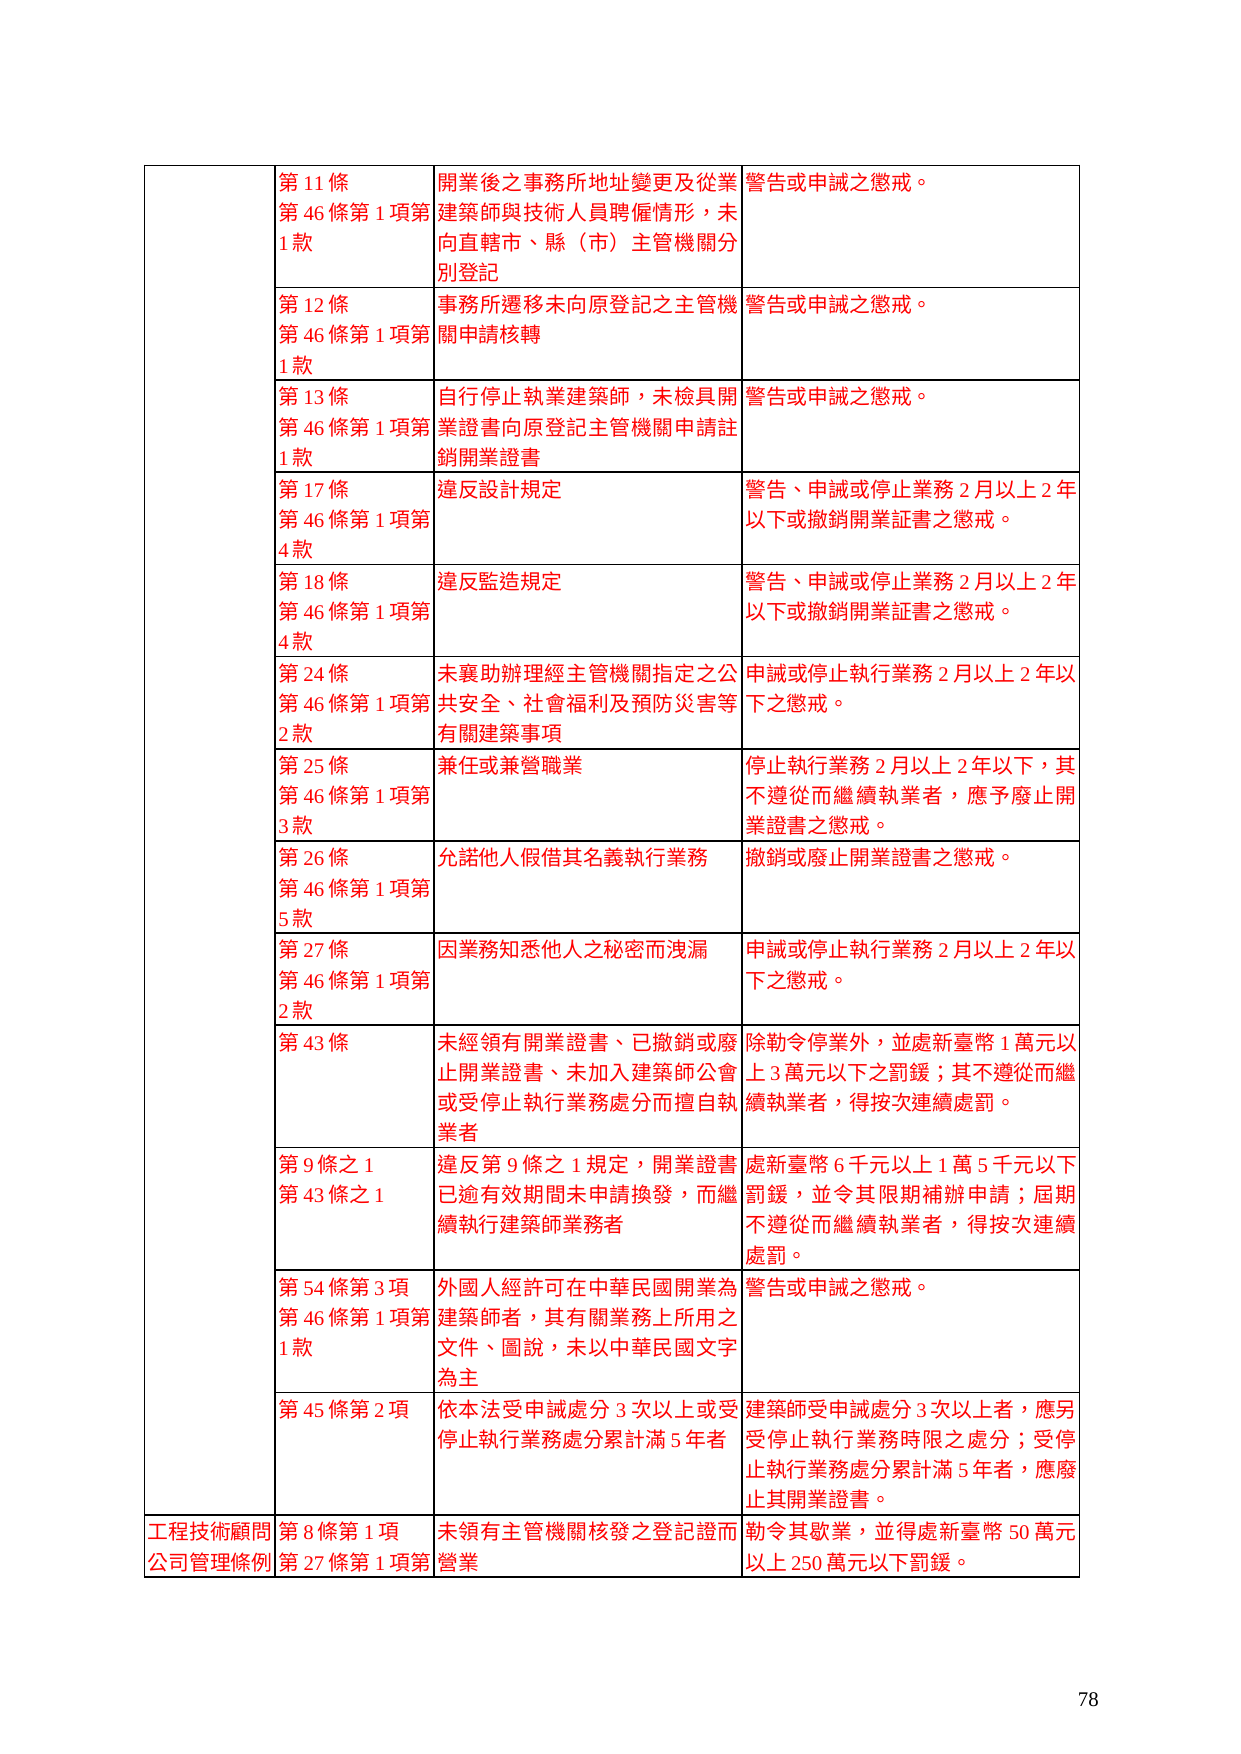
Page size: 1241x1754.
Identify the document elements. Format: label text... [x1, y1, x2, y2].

table_cell 第25條 第46條第1項第3款 [276, 750, 433, 840]
table_cell 事務所遷移未向原登記之主管機關申請核轉 [435, 288, 741, 379]
table_cell 第27條 第46條第1項第2款 [276, 934, 433, 1024]
table_cell 外國人經許可在中華民國開業為建築師者，其有關業務上所用之文件、圖說，未以中華民國文字為主 [435, 1271, 741, 1392]
table_cell 因業務知悉他人之秘密而洩漏 [435, 934, 741, 1024]
table_cell 第8條第1項 第27條第1項第 [276, 1516, 433, 1576]
table_cell 撤銷或廢止開業證書之懲戒。 [743, 842, 1079, 932]
table_cell 未領有主管機關核發之登記證而營業 [435, 1516, 741, 1576]
table_cell 工程技術顧問公司管理條例 [145, 1516, 274, 1576]
table_cell 第45條第2項 [276, 1393, 433, 1514]
table_cell 自行停止執業建築師，未檢具開業證書向原登記主管機關申請註銷開業證書 [435, 381, 741, 471]
table_cell 第9條之1 第43條之1 [276, 1148, 433, 1269]
table_cell 未襄助辦理經主管機關指定之公共安全、社會福利及預防災害等有關建築事項 [435, 657, 741, 748]
table_cell 處新臺幣6千元以上1萬5千元以下罰鍰，並令其限期補辦申請；屆期不遵從而繼續執業者，得按次連續處罰。 [743, 1148, 1079, 1269]
table_cell 未經領有開業證書、已撤銷或廢止開業證書、未加入建築師公會或受停止執行業務處分而擅自執業者 [435, 1026, 741, 1147]
table_cell 允諾他人假借其名義執行業務 [435, 842, 741, 932]
table_cell 除勒令停業外，並處新臺幣1萬元以上3萬元以下之罰鍰；其不遵從而繼續執業者，得按次連續處罰。 [743, 1026, 1079, 1147]
table_cell 申誡或停止執行業務2月以上2年以下之懲戒。 [743, 934, 1079, 1024]
table_cell 開業後之事務所地址變更及從業建築師與技術人員聘僱情形，未向直轄市、縣（市）主管機關分別登記 [435, 166, 741, 287]
table_cell 第18條 第46條第1項第4款 [276, 565, 433, 656]
table_cell 停止執行業務2月以上2年以下，其不遵從而繼續執業者，應予廢止開業證書之懲戒。 [743, 750, 1079, 840]
table_cell 違反監造規定 [435, 565, 741, 656]
table_cell 建築師受申誡處分3次以上者，應另受停止執行業務時限之處分；受停止執行業務處分累計滿5年者，應廢止其開業證書。 [743, 1393, 1079, 1514]
table_cell 第43條 [276, 1026, 433, 1147]
table_cell 警告或申誡之懲戒。 [743, 166, 1079, 287]
table_cell 警告、申誡或停止業務2月以上2年以下或撤銷開業証書之懲戒。 [743, 473, 1079, 563]
table_cell 警告、申誡或停止業務2月以上2年以下或撤銷開業証書之懲戒。 [743, 565, 1079, 656]
table_cell 申誡或停止執行業務2月以上2年以下之懲戒。 [743, 657, 1079, 748]
table_cell 第54條第3項 第46條第1項第1款 [276, 1271, 433, 1392]
table_cell 第12條 第46條第1項第1款 [276, 288, 433, 379]
table_cell 第24條 第46條第1項第2款 [276, 657, 433, 748]
table_cell 第17條 第46條第1項第4款 [276, 473, 433, 563]
table_cell 兼任或兼營職業 [435, 750, 741, 840]
table_cell [145, 166, 274, 1514]
table_cell 第11條 第46條第1項第1款 [276, 166, 433, 287]
table_cell 違反第9條之1規定，開業證書已逾有效期間未申請換發，而繼續執行建築師業務者 [435, 1148, 741, 1269]
table_cell 違反設計規定 [435, 473, 741, 563]
table_cell 第26條 第46條第1項第5款 [276, 842, 433, 932]
table_cell 勒令其歇業，並得處新臺幣50萬元以上250萬元以下罰鍰。 [743, 1516, 1079, 1576]
table_cell 警告或申誡之懲戒。 [743, 381, 1079, 471]
table_cell 警告或申誡之懲戒。 [743, 288, 1079, 379]
table_cell 依本法受申誡處分3次以上或受停止執行業務處分累計滿5年者 [435, 1393, 741, 1514]
table_cell 第13條 第46條第1項第1款 [276, 381, 433, 471]
table_cell 警告或申誡之懲戒。 [743, 1271, 1079, 1392]
